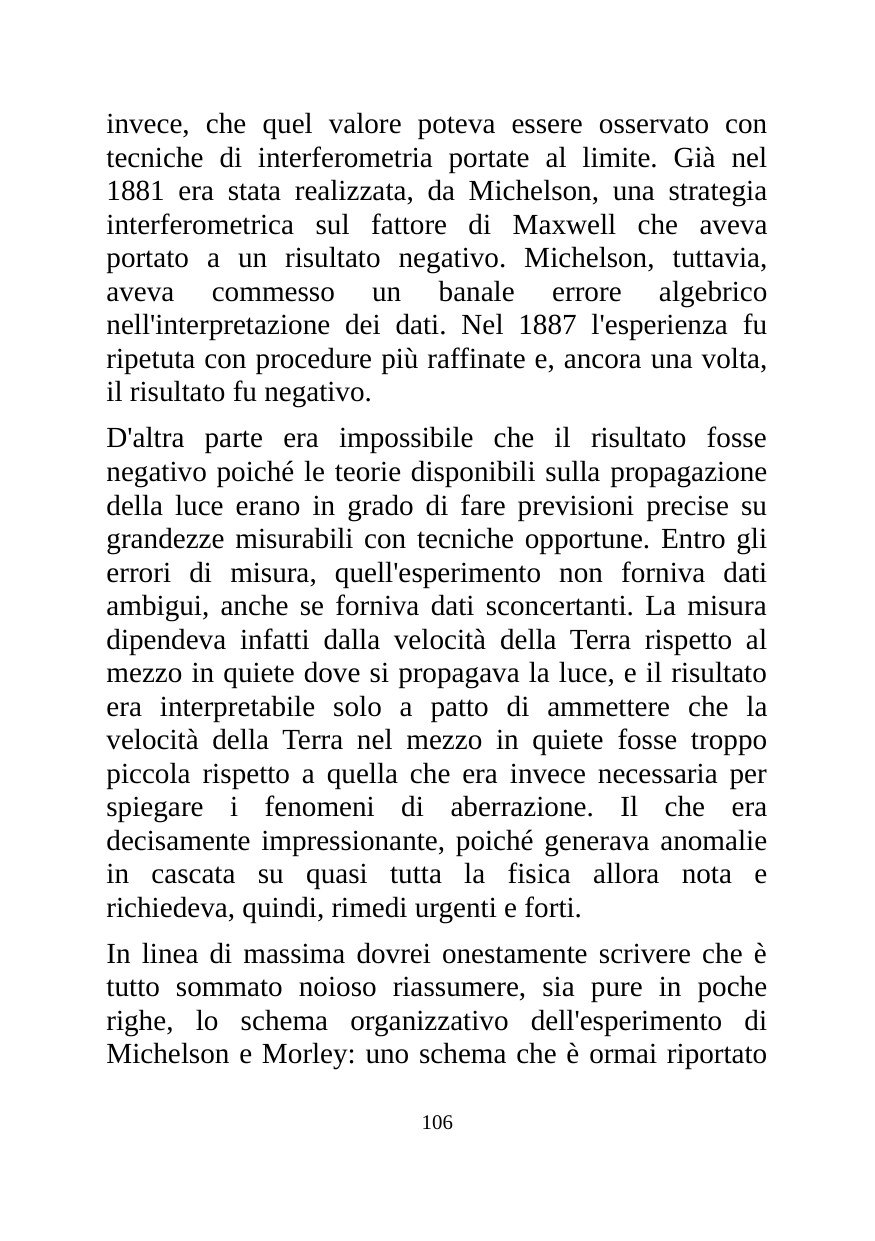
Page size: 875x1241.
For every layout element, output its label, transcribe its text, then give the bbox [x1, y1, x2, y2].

text invece, che quel valore poteva essere osservato con tecniche di interferometria portate al limite. Già nel 1881 era stata realizzata, da Michelson, una strategia interferometrica sul fattore di Maxwell che aveva portato a un risultato negativo. Michelson, tuttavia, aveva commesso un banale errore algebrico nell'interpretazione dei dati. Nel 1887 l'esperienza fu ripetuta con procedure più raffinate e, ancora una volta, il risultato fu negativo. [106, 106, 768, 408]
text D'altra parte era impossibile che il risultato fosse negativo poiché le teorie disponibili sulla propagazione della luce erano in grado di fare previsioni precise su grandezze misurabili con tecniche opportune. Entro gli errori di misura, quell'esperimento non forniva dati ambigui, anche se forniva dati sconcertanti. La misura dipendeva infatti dalla velocità della Terra rispetto al mezzo in quiete dove si propagava la luce, e il risultato era interpretabile solo a patto di ammettere che la velocità della Terra nel mezzo in quiete fosse troppo piccola rispetto a quella che era invece necessaria per spiegare i fenomeni di aberrazione. Il che era decisamente impressionante, poiché generava anomalie in cascata su quasi tutta la fisica allora nota e richiedeva, quindi, rimedi urgenti e forti. [106, 421, 768, 924]
text In linea di massima dovrei onestamente scrivere che è tutto sommato noioso riassumere, sia pure in poche righe, lo schema organizzativo dell'esperimento di Michelson e Morley: uno schema che è ormai riportato [106, 936, 768, 1070]
